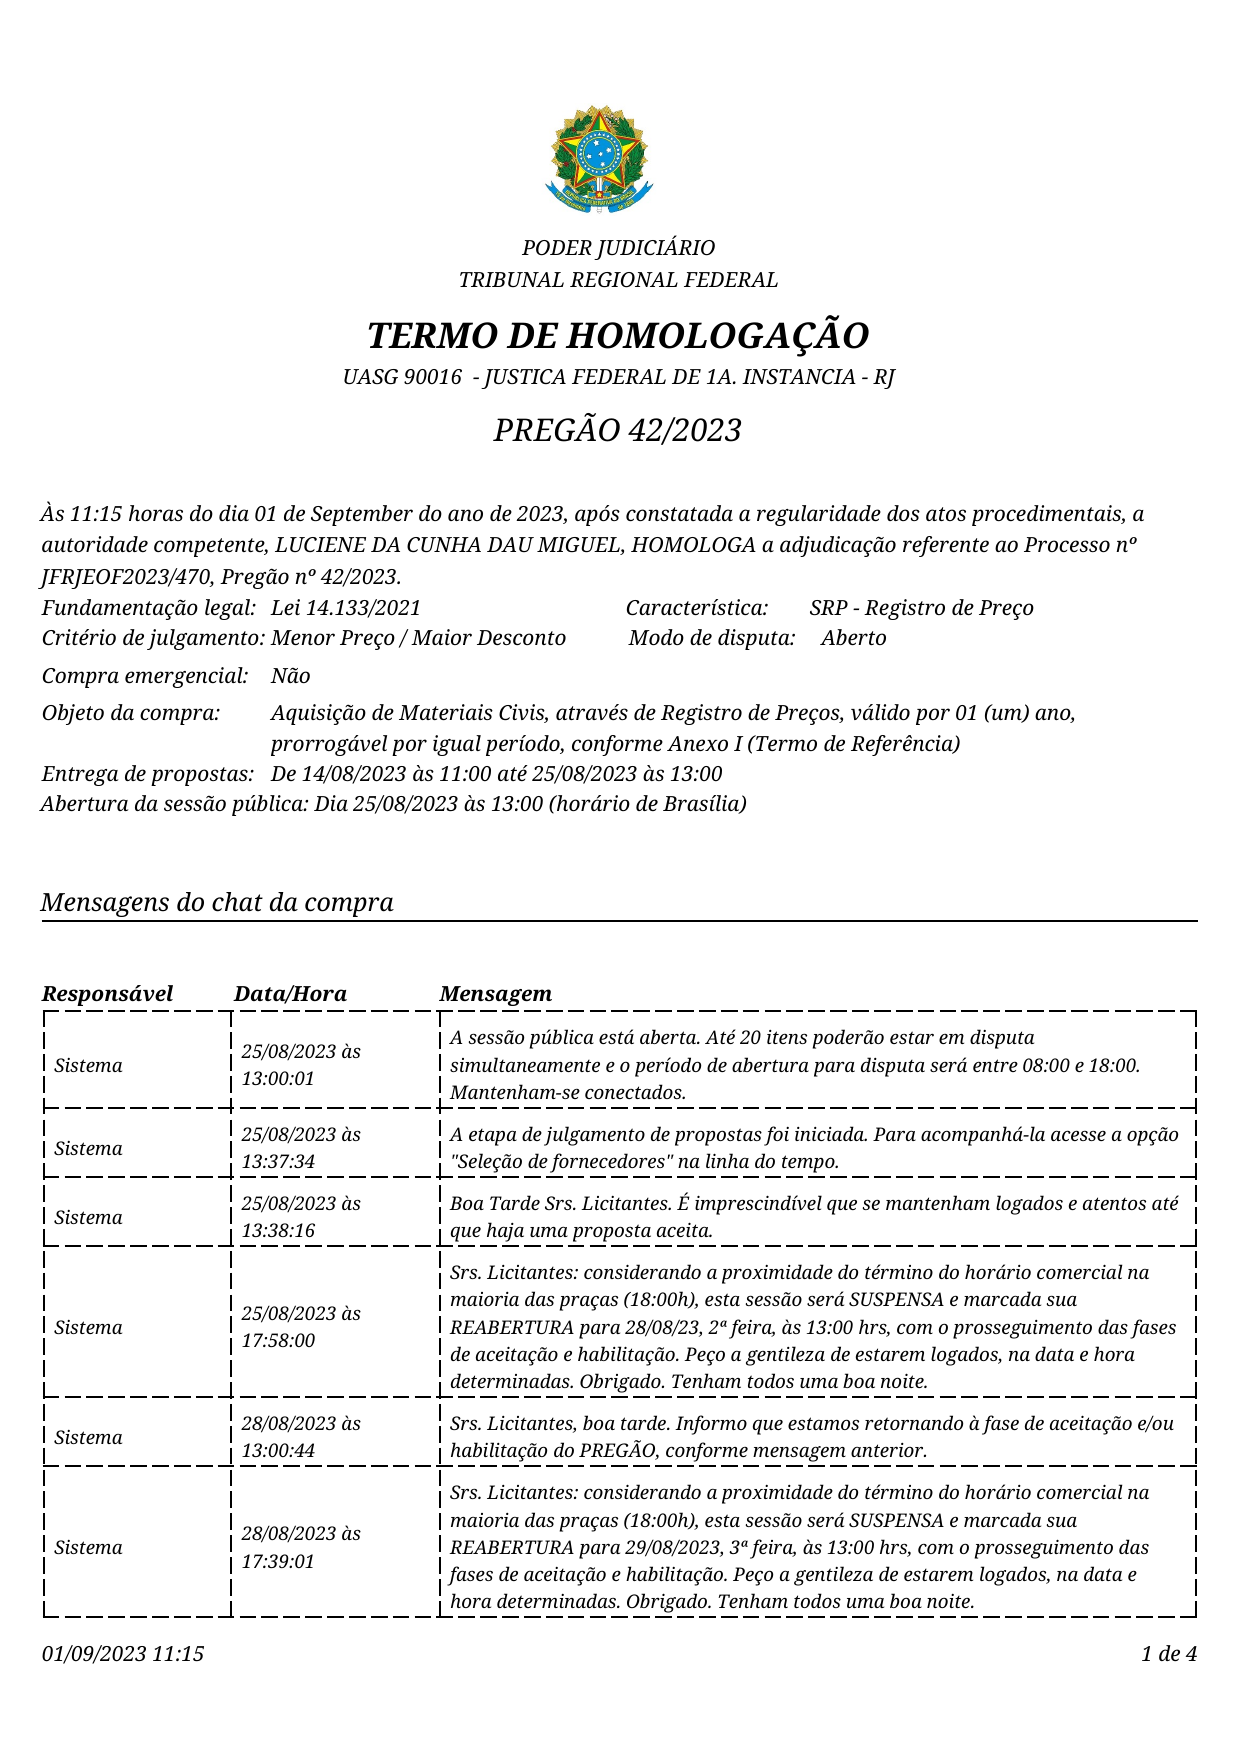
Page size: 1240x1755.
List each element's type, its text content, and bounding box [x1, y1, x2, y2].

subtitle TERMO DE HOMOLOGAÇÃO [42, 311, 1198, 359]
table_header Lei 14.133/2021 Característica: SRP - Registro de Preço [271, 593, 1137, 623]
text Mensagens do chat da compra [40, 884, 1200, 918]
text Abertura da sessão pública: Dia 25/08/2023 às 13:00 (horário de Brasília) [40, 789, 1200, 818]
table_cell A etapa de julgamento de propostas foi iniciada. Para acompanhá-la acesse a opção "Seleção de fornecedores" na linha do tempo. [440, 1107, 1196, 1176]
text Responsável Data/Hora Mensagem [42, 979, 1200, 1008]
table_cell Sistema [44, 1245, 231, 1396]
table_cell Entrega de propostas: [42, 759, 271, 789]
text Às 11:15 horas do dia 01 de September do ano de 2023, após constatada a regularidade dos atos procedimentais, a autoridade competente, LUCIENE DA CUNHA DAU MIGUEL, HOMOLOGA a adjudicação referente ao Processo nº JFRJEOF2023/470, Pregão nº 42/2023. [40, 499, 1200, 590]
text PODER JUDICIÁRIO [42, 233, 1198, 261]
table_cell Não [271, 661, 1137, 698]
table_cell Critério de julgamento: [42, 623, 271, 661]
subtitle PREGÃO 42/2023 [42, 408, 1198, 451]
table_cell 28/08/2023 às 13:00:44 [231, 1396, 439, 1465]
table_cell Aquisição de Materiais Civis, através de Registro de Preços, válido por 01 (um) ano, prorrogável por igual período, conforme Anexo I (Termo de Referência) [271, 698, 1137, 759]
table_cell De 14/08/2023 às 11:00 até 25/08/2023 às 13:00 [271, 759, 1137, 789]
text UASG 90016 - JUSTICA FEDERAL DE 1A. INSTANCIA - RJ [42, 362, 1198, 391]
table_header 25/08/2023 às 13:00:01 [231, 1010, 439, 1107]
table_cell Srs. Licitantes, boa tarde. Informo que estamos retornando à fase de aceitação e/ou habilitação do PREGÃO, conforme mensagem anterior. [440, 1396, 1196, 1465]
table_cell 25/08/2023 às 13:38:16 [231, 1176, 439, 1245]
table_header Fundamentação legal: [42, 593, 271, 623]
table_cell Compra emergencial: [42, 661, 271, 698]
table_cell Sistema [44, 1107, 231, 1176]
table_cell 28/08/2023 às 17:39:01 [231, 1465, 439, 1616]
table_cell Sistema [44, 1465, 231, 1616]
table_cell Sistema [44, 1176, 231, 1245]
text TRIBUNAL REGIONAL FEDERAL [42, 265, 1198, 293]
table_header Sistema [44, 1010, 231, 1107]
table_cell Srs. Licitantes: considerando a proximidade do término do horário comercial na maioria das praças (18:00h), esta sessão será SUSPENSA e marcada sua REABERTURA para 29/08/2023, 3ª feira, às 13:00 hrs, com o prosseguimento das fases de aceitação e habilitação. Peço a gentileza de estarem logados, na data e hora determinadas. Obrigado. Tenham todos uma boa noite. [440, 1465, 1196, 1616]
table_cell Menor Preço / Maior Desconto Modo de disputa: Aberto [271, 623, 1137, 661]
table_cell Srs. Licitantes: considerando a proximidade do término do horário comercial na maioria das praças (18:00h), esta sessão será SUSPENSA e marcada sua REABERTURA para 28/08/23, 2ª feira, às 13:00 hrs, com o prosseguimento das fases de aceitação e habilitação. Peço a gentileza de estarem logados, na data e hora determinadas. Obrigado. Tenham todos uma boa noite. [440, 1245, 1196, 1396]
table_header A sessão pública está aberta. Até 20 itens poderão estar em disputa simultaneamente e o período de abertura para disputa será entre 08:00 e 18:00. Mantenham-se conectados. [440, 1010, 1196, 1107]
table_cell Boa Tarde Srs. Licitantes. É imprescindível que se mantenham logados e atentos até que haja uma proposta aceita. [440, 1176, 1196, 1245]
table_cell 25/08/2023 às 13:37:34 [231, 1107, 439, 1176]
table_cell Objeto da compra: [42, 698, 271, 759]
table_cell Sistema [44, 1396, 231, 1465]
table_cell 25/08/2023 às 17:58:00 [231, 1245, 439, 1396]
